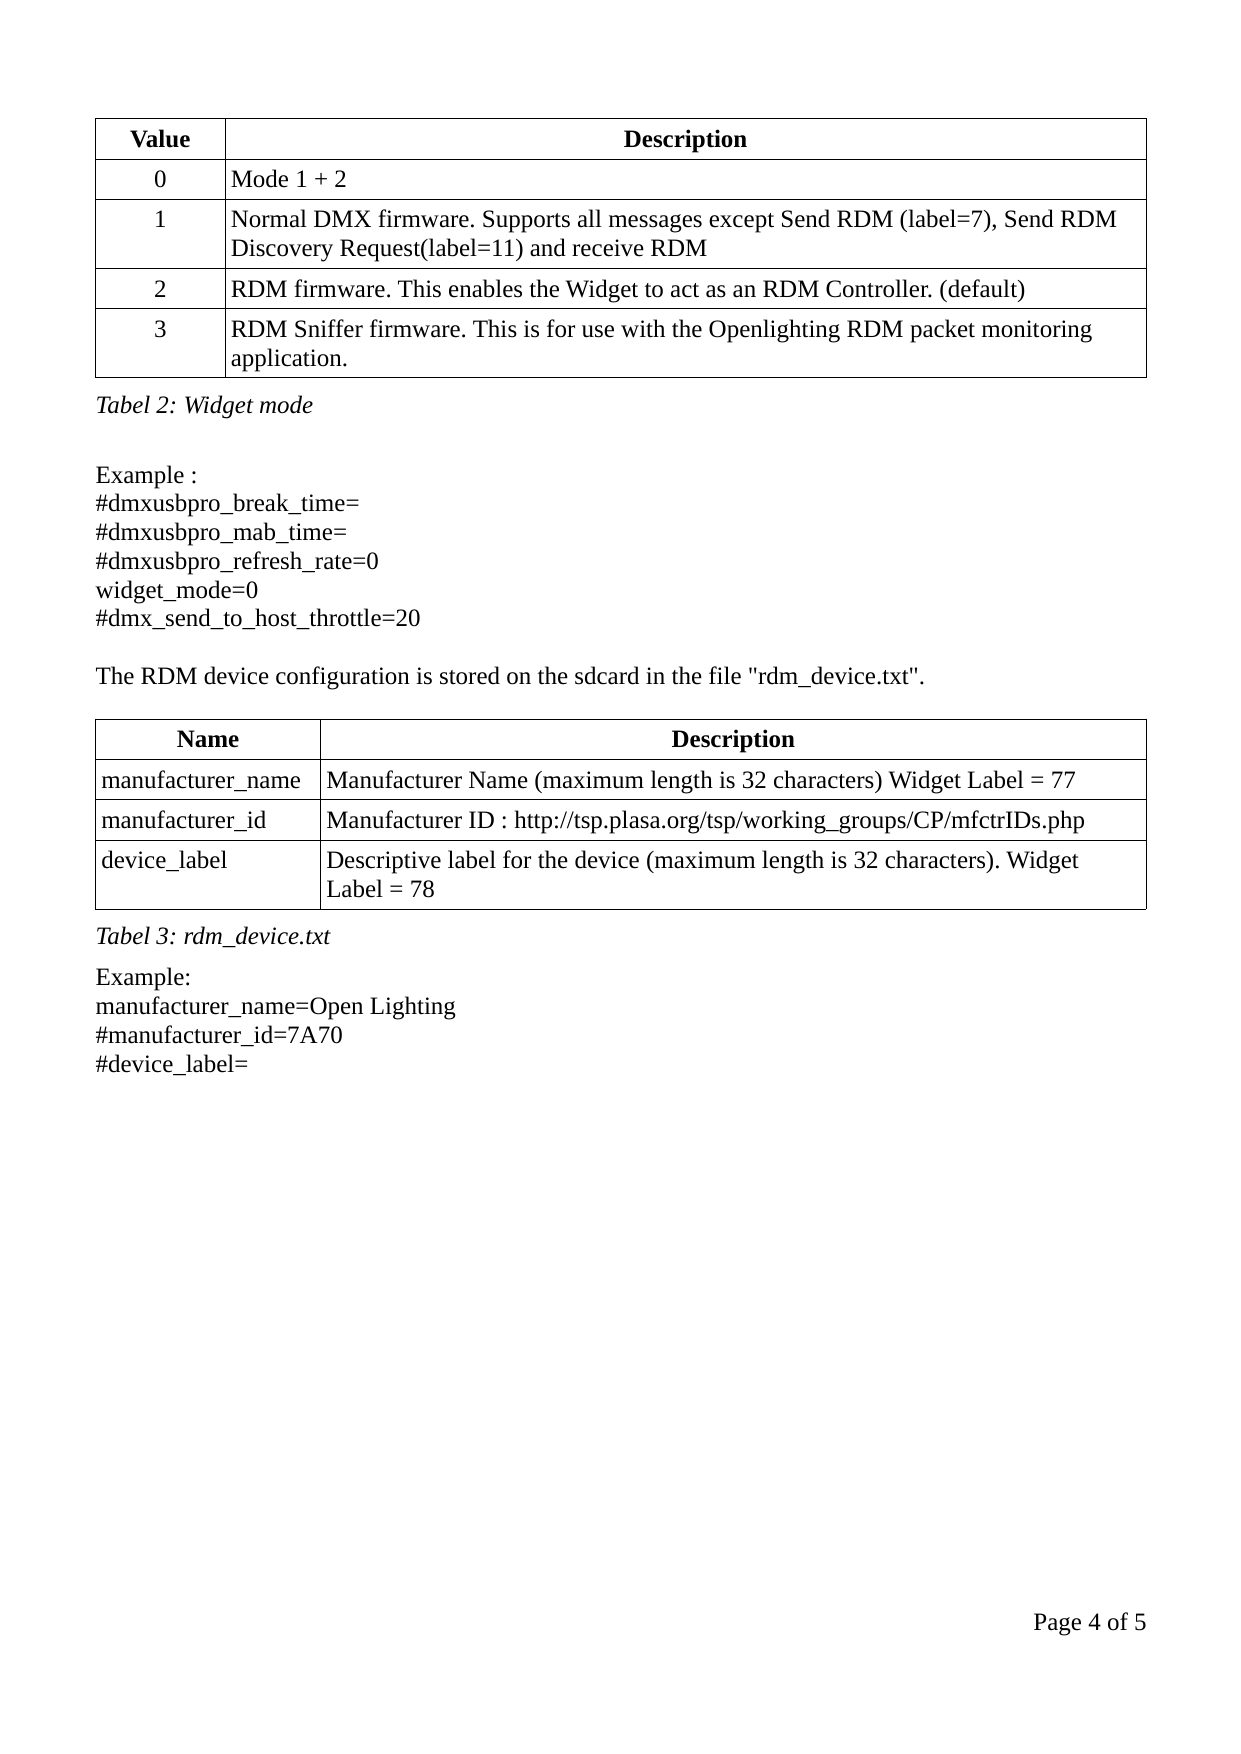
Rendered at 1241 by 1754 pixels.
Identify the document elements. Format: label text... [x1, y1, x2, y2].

table_header Description [226, 119, 1146, 158]
text manufacturer_name=Open Lighting #manufacturer_id=7A70 #device_label= [95, 991, 1146, 1077]
table_cell 3 [96, 309, 225, 377]
text The RDM device configuration is stored on the sdcard in the file "rdm_device.txt". [95, 661, 1146, 690]
table_cell device_label [96, 841, 320, 908]
table_cell 1 [96, 200, 225, 268]
table_cell Manufacturer ID : http://tsp.plasa.org/tsp/working_groups/CP/mfctrIDs.php [321, 800, 1146, 839]
table_cell Normal DMX firmware. Supports all messages except Send RDM (label=7), Send RDM Discovery Request(label=11) and receive RDM [226, 200, 1146, 268]
table_cell manufacturer_name [96, 760, 320, 799]
table_cell 2 [96, 269, 225, 308]
table_header Name [96, 720, 320, 759]
table_cell RDM Sniffer firmware. This is for use with the Openlighting RDM packet monitoring application. [226, 309, 1146, 377]
text Example : [95, 460, 1146, 488]
table_cell Mode 1 + 2 [226, 160, 1146, 199]
table_header Value [96, 119, 225, 158]
table_cell Descriptive label for the device (maximum length is 32 characters). Widget Label = 78 [321, 841, 1146, 908]
text Tabel 3: rdm_device.txt [95, 921, 1146, 950]
table_header Description [321, 720, 1146, 759]
table_cell RDM firmware. This enables the Widget to act as an RDM Controller. (default) [226, 269, 1146, 308]
text #dmxusbpro_break_time= #dmxusbpro_mab_time= #dmxusbpro_refresh_rate=0 widget_mode=0 #dmx_send_to_host_throttle=20 [95, 488, 1146, 632]
table_cell Manufacturer Name (maximum length is 32 characters) Widget Label = 77 [321, 760, 1146, 799]
text Tabel 2: Widget mode [95, 390, 1146, 418]
table_cell manufacturer_id [96, 800, 320, 839]
table_cell 0 [96, 160, 225, 199]
text Example: [95, 962, 1146, 991]
